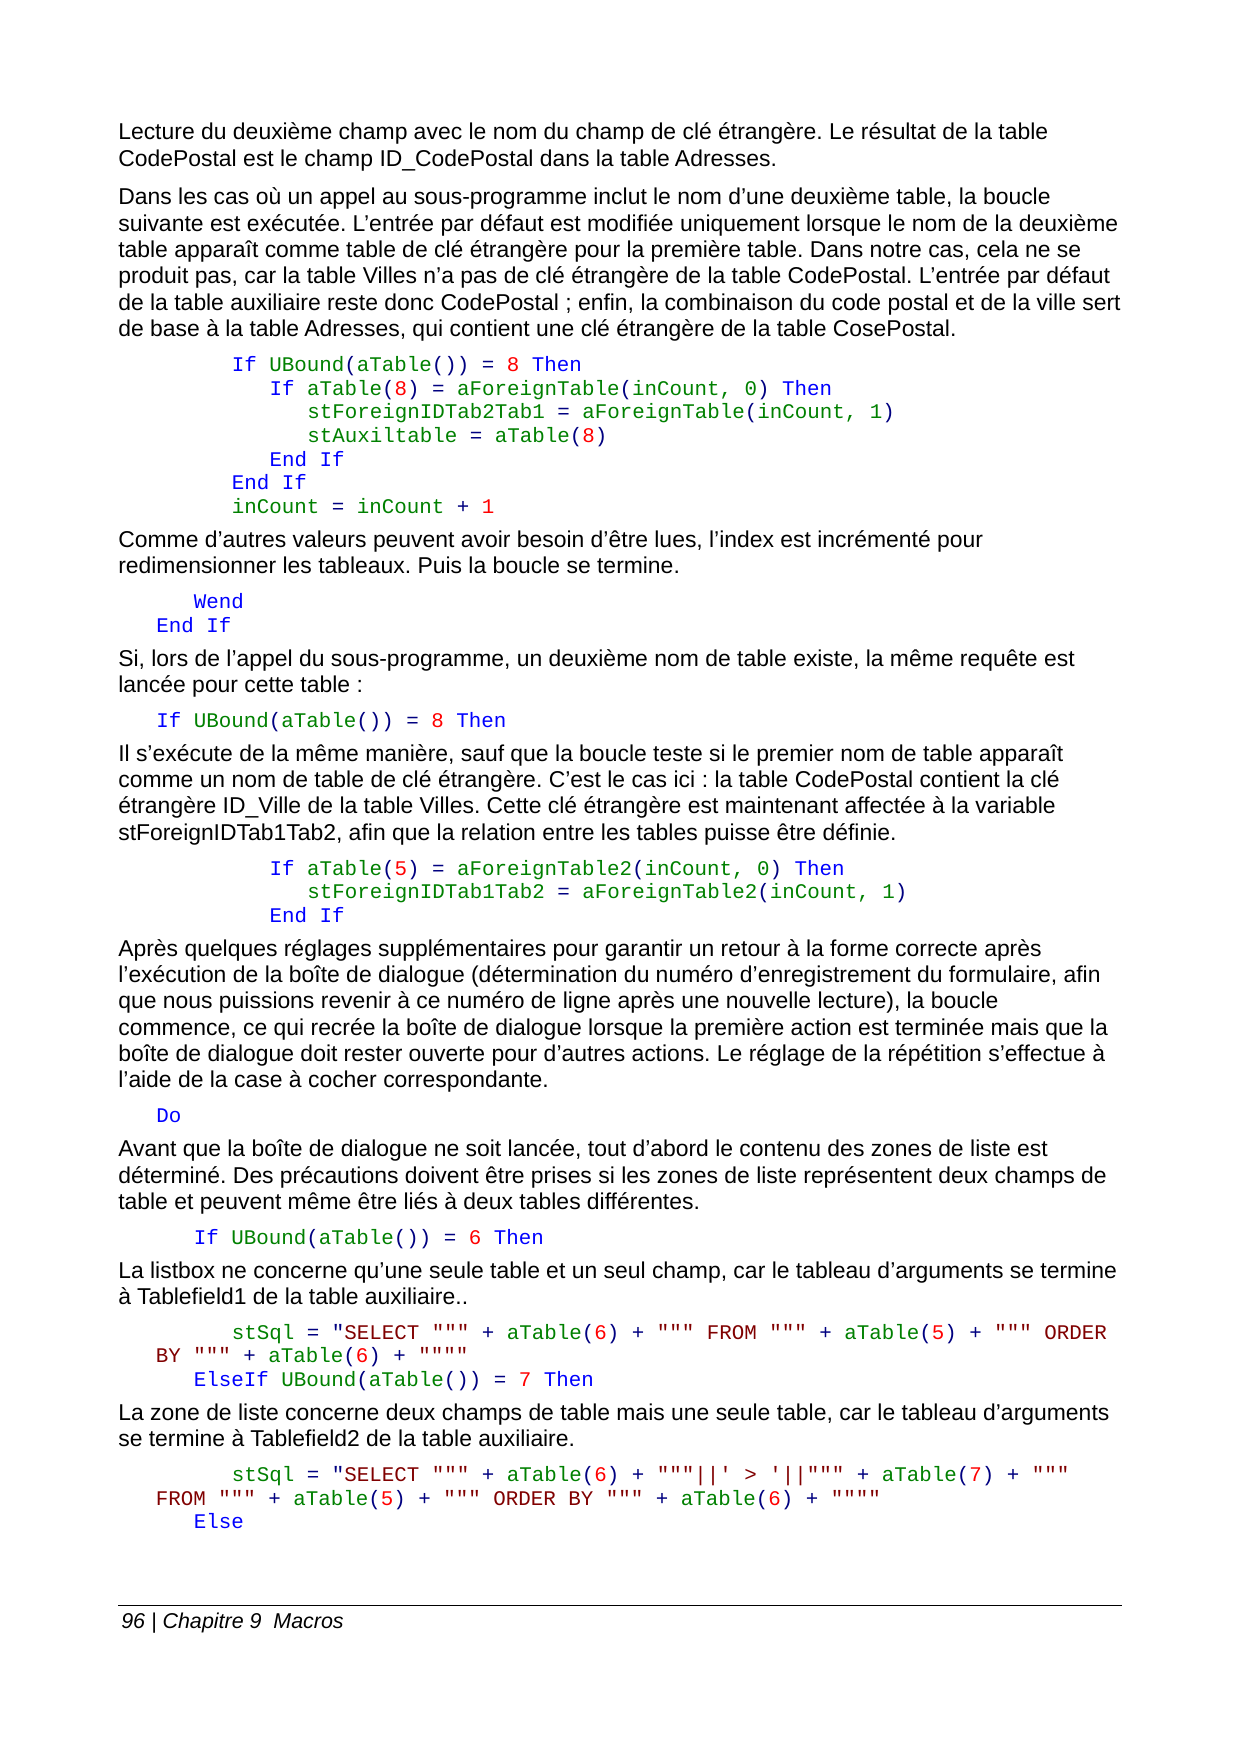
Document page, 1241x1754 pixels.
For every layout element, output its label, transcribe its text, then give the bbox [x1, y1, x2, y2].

text Else [156, 1512, 1122, 1535]
text Il s’exécute de la même manière, sauf que la boucle teste si le premier nom de table apparaît comme un nom de table de clé étrangère. C’est le cas ici : la table CodePostal contient la clé étrangère ID_Ville de la table Villes. Cette clé étrangère est maintenant affectée à la variable stForeignIDTab1Tab2, afin que la relation entre les tables puisse être définie. [118, 739, 1122, 845]
text If UBound(aTable()) = 8 Then [156, 710, 1122, 733]
text End If [156, 905, 1122, 928]
text If UBound(aTable()) = 8 Then [156, 354, 1122, 378]
text stSql = "SELECT """ + aTable(6) + """||' > '||""" + aTable(7) + """ FROM """ + aTable(5) + """ ORDER BY """ + aTable(6) + """" [156, 1464, 1122, 1512]
text ElseIf UBound(aTable()) = 7 Then [156, 1369, 1122, 1393]
text stSql = "SELECT """ + aTable(6) + """ FROM """ + aTable(5) + """ ORDER BY """ + aTable(6) + """" [156, 1322, 1122, 1369]
text Avant que la boîte de dialogue ne soit lancée, tout d’abord le contenu des zones de liste est déterminé. Des précautions doivent être prises si les zones de liste représentent deux champs de table et peuvent même être liés à deux tables différentes. [118, 1135, 1122, 1214]
text stAuxiltable = aTable(8) [156, 425, 1122, 448]
text inCount = inCount + 1 [156, 496, 1122, 519]
text La listbox ne concerne qu’une seule table et un seul champ, car le tableau d’arguments se termine à Tablefield1 de la table auxiliaire.. [118, 1257, 1122, 1309]
text La zone de liste concerne deux champs de table mais une seule table, car le tableau d’arguments se termine à Tablefield2 de la table auxiliaire. [118, 1399, 1122, 1452]
text Dans les cas où un appel au sous-programme inclut le nom d’une deuxième table, la boucle suivante est exécutée. L’entrée par défaut est modifiée uniquement lorsque le nom de la deuxième table apparaît comme table de clé étrangère pour la première table. Dans notre cas, cela ne se produit pas, car la table Villes n’a pas de clé étrangère de la table CodePostal. L’entrée par défaut de la table auxiliaire reste donc CodePostal ; enfin, la combinaison du code postal et de la ville sert de base à la table Adresses, qui contient une clé étrangère de la table CosePostal. [118, 183, 1122, 341]
text If aTable(5) = aForeignTable2(inCount, 0) Then [156, 857, 1122, 881]
text Lecture du deuxième champ avec le nom du champ de clé étrangère. Le résultat de la table CodePostal est le champ ID_CodePostal dans la table Adresses. [118, 118, 1122, 171]
text If aTable(8) = aForeignTable(inCount, 0) Then [156, 378, 1122, 401]
text End If [156, 614, 1122, 638]
text End If [156, 472, 1122, 496]
text If UBound(aTable()) = 6 Then [156, 1227, 1122, 1250]
text Après quelques réglages supplémentaires pour garantir un retour à la forme correcte après l’exécution de la boîte de dialogue (détermination du numéro d’enregistrement du formulaire, afin que nous puissions revenir à ce numéro de ligne après une nouvelle lecture), la boucle commence, ce qui recrée la boîte de dialogue lorsque la première action est terminée mais que la boîte de dialogue doit rester ouverte pour d’autres actions. Le réglage de la répétition s’effectue à l’aide de la case à cocher correspondante. [118, 935, 1122, 1093]
text Comme d’autres valeurs peuvent avoir besoin d’être lues, l’index est incrémenté pour redimensionner les tableaux. Puis la boucle se termine. [118, 526, 1122, 578]
text End If [156, 448, 1122, 472]
text stForeignIDTab1Tab2 = aForeignTable2(inCount, 1) [156, 881, 1122, 905]
text Si, lors de l’appel du sous-programme, un deuxième nom de table existe, la même requête est lancée pour cette table : [118, 644, 1122, 697]
text Wend [156, 591, 1122, 614]
text stForeignIDTab2Tab1 = aForeignTable(inCount, 1) [156, 401, 1122, 425]
text Do [156, 1105, 1122, 1129]
